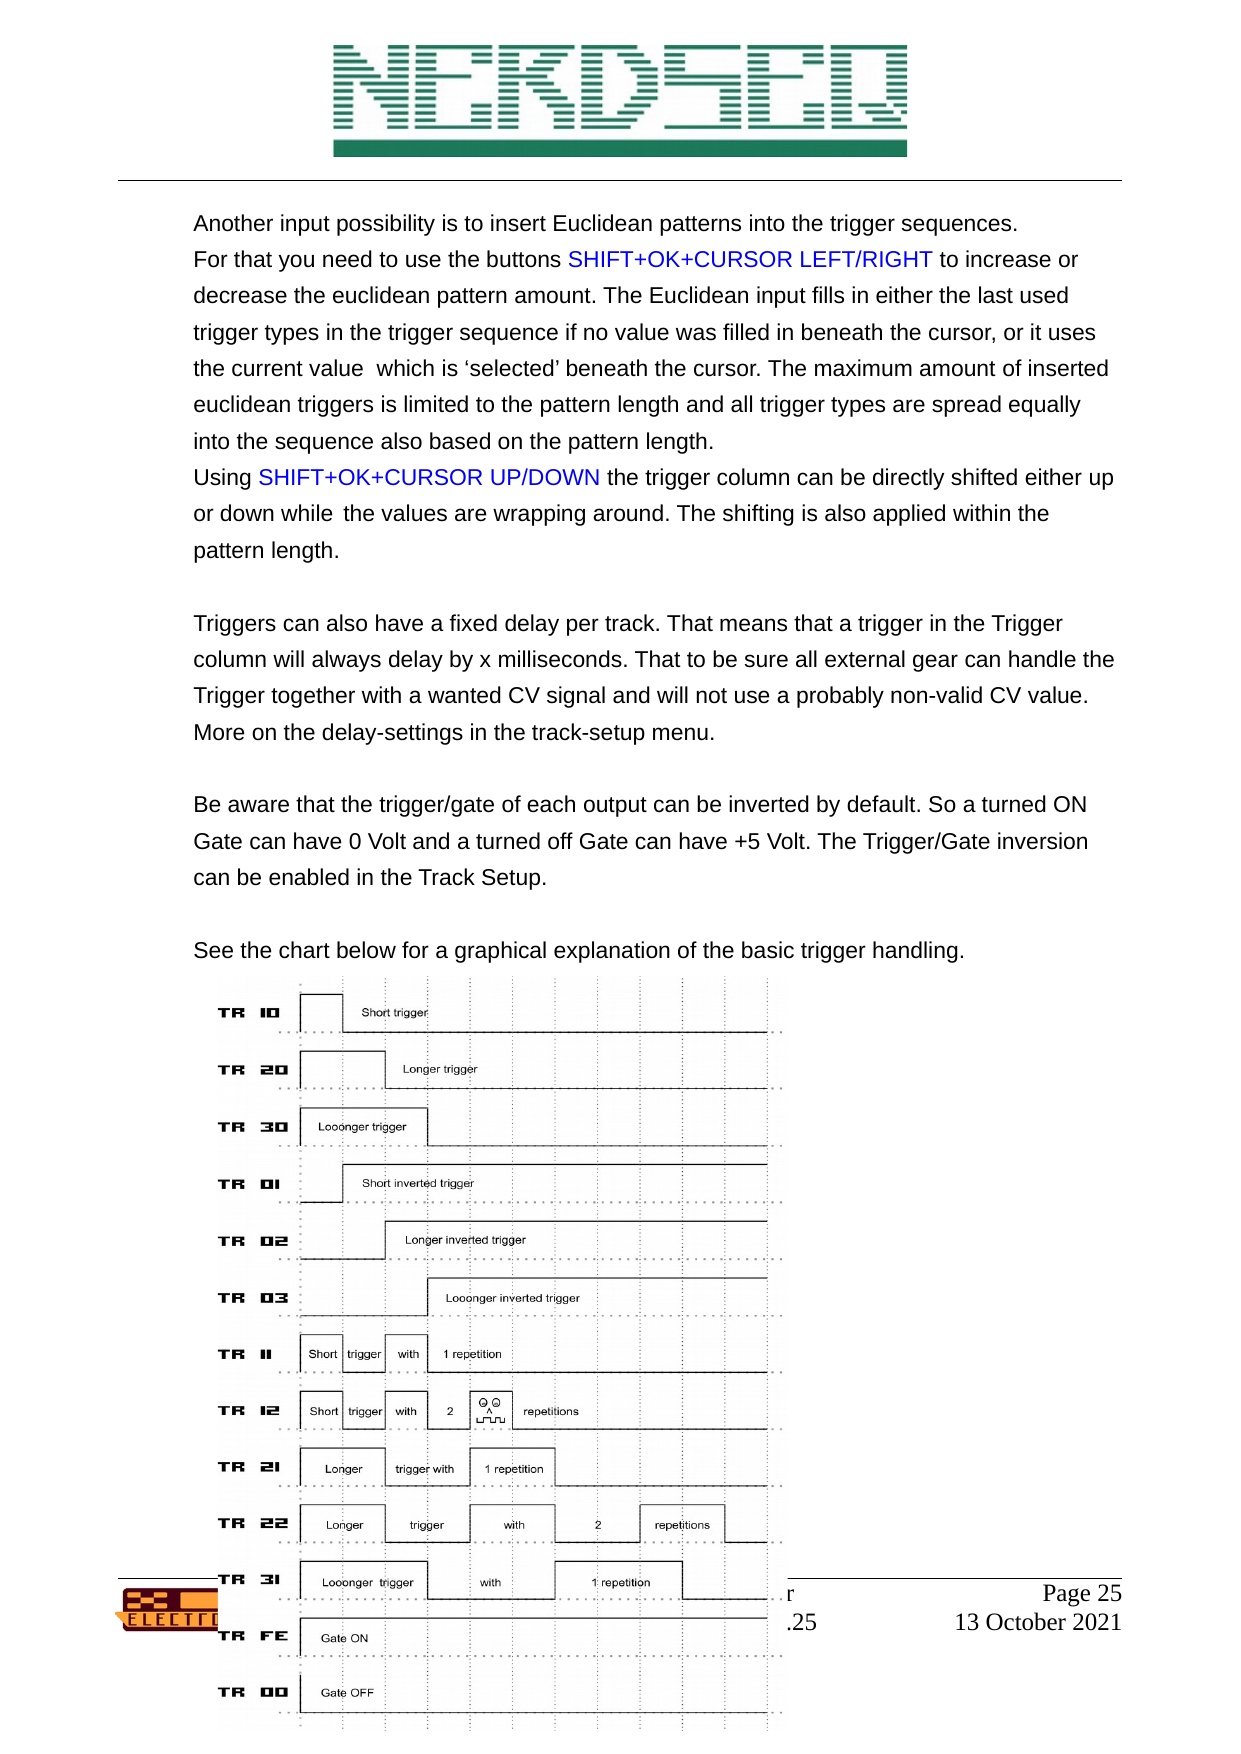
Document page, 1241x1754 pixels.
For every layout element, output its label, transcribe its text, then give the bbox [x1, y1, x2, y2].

text For that you need to use the buttons SHIFT+OK+CURSOR LEFT/RIGHT to increase or decrease the euclidean pattern amount. The Euclidean input fills in either the last used trigger types in the trigger sequence if no value was filled in beneath the cursor, or it uses the current value which is ‘selected’ beneath the cursor. The maximum amount of inserted euclidean triggers is limited to the pattern length and all trigger types are spread equally into the sequence also based on the pattern length. [193, 246, 1122, 454]
text Using SHIFT+OK+CURSOR UP/DOWN the trigger column can be directly shifted either up or down while the values are wrapping around. The shifting is also applied within the pattern length. [193, 464, 1122, 563]
text More on the delay-settings in the track-setup menu. [118, 718, 1122, 745]
text Be aware that the trigger/gate of each output can be inverted by default. So a turned ON Gate can have 0 Volt and a turned off Gate can have +5 Volt. The Trigger/Gate inversion can be enabled in the Track Setup. [118, 791, 1122, 890]
text Another input possibility is to insert Euclidean patterns into the trigger sequences. [118, 209, 1122, 236]
text Triggers can also have a fixed delay per track. That means that a trigger in the Trigger column will always delay by x milliseconds. That to be sure all external gear can handle the Trigger together with a wanted CV signal and will not use a probably non-valid CV value. [118, 609, 1122, 708]
text See the chart below for a graphical explanation of the basic trigger handling. [193, 937, 1122, 963]
picture [115, 976, 788, 1731]
picture [333, 45, 908, 157]
